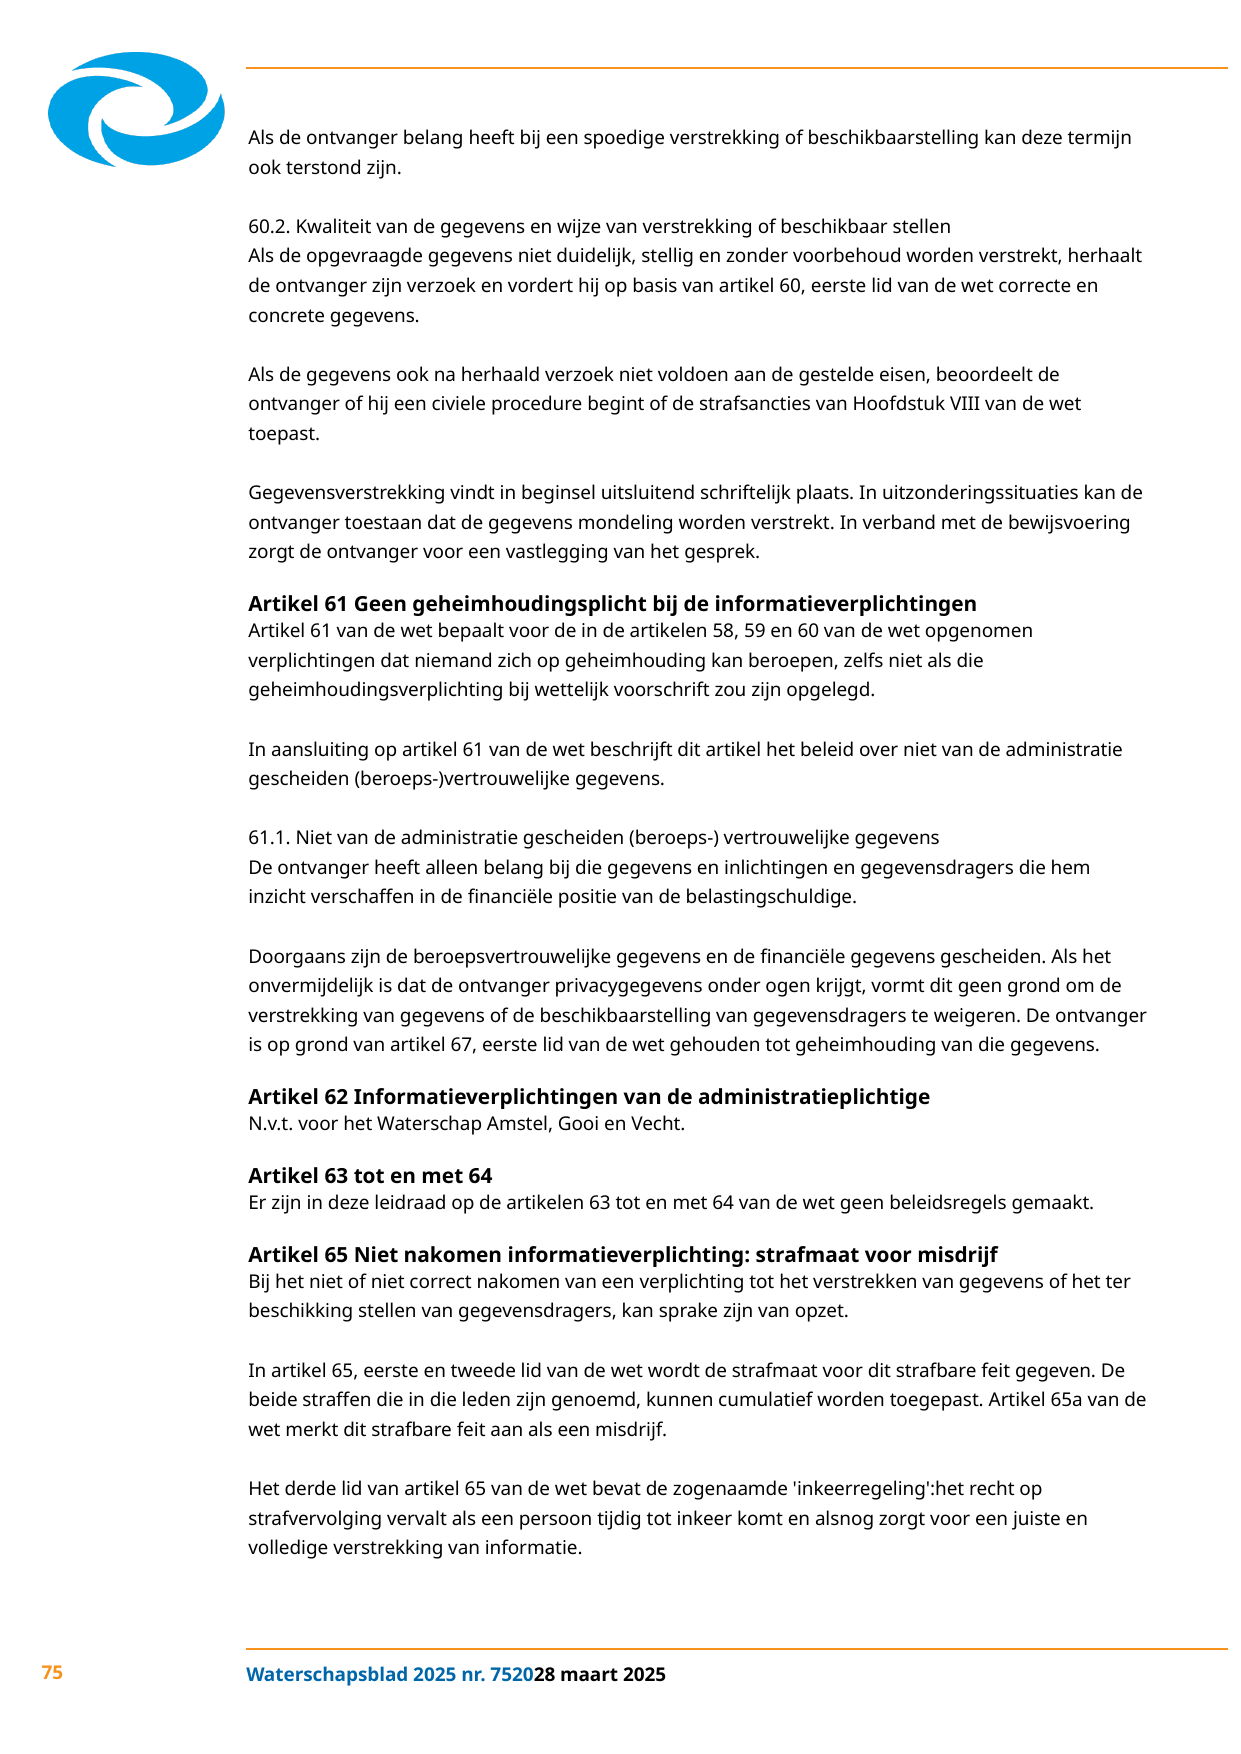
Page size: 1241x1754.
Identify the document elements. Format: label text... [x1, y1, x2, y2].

text Er zijn in deze leidraad op de artikelen 63 tot en met 64 van de wet geen beleidsregels gemaakt. [248, 1189, 1152, 1215]
text In artikel 65, eerste en tweede lid van de wet wordt de strafmaat voor dit strafbare feit gegeven. De beide straffen die in die leden zijn genoemd, kunnen cumulatief worden toegepast. Artikel 65a van de wet merkt dit strafbare feit aan als een misdrijf. [248, 1357, 1152, 1442]
text Als de gegevens ook na herhaald verzoek niet voldoen aan de gestelde eisen, beoordeelt de ontvanger of hij een civiele procedure begint of de strafsancties van Hoofdstuk VIII van de wet toepast. [248, 361, 1152, 446]
text Het derde lid van artikel 65 van de wet bevat de zogenaamde 'inkeerregeling':het recht op strafvervolging vervalt als een persoon tijdig tot inkeer komt en alsnog zorgt voor een juiste en volledige verstrekking van informatie. [248, 1475, 1152, 1560]
text Artikel 65 Niet nakomen informatieverplichting: strafmaat voor misdrijf [248, 1240, 1152, 1268]
text De ontvanger heeft alleen belang bij die gegevens en inlichtingen en gegevensdragers die hem inzicht verschaffen in de financiële positie van de belastingschuldige. [248, 854, 1152, 909]
text Doorgaans zijn de beroepsvertrouwelijke gegevens en de financiële gegevens gescheiden. Als het onvermijdelijk is dat de ontvanger privacygegevens onder ogen krijgt, vormt dit geen grond om de verstrekking van gegevens of de beschikbaarstelling van gegevensdragers te weigeren. De ontvanger is op grond van artikel 67, eerste lid van de wet gehouden tot geheimhouding van die gegevens. [248, 943, 1152, 1057]
text Als de ontvanger belang heeft bij een spoedige verstrekking of beschikbaarstelling kan deze termijn ook terstond zijn. [248, 124, 1152, 180]
text Artikel 62 Informatieverplichtingen van de administratieplichtige [248, 1082, 1152, 1110]
text Artikel 61 van de wet bepaalt voor de in de artikelen 58, 59 en 60 van de wet opgenomen verplichtingen dat niemand zich op geheimhouding kan beroepen, zelfs niet als die geheimhoudingsverplichting bij wettelijk voorschrift zou zijn opgelegd. [248, 617, 1152, 702]
text Artikel 61 Geen geheimhoudingsplicht bij de informatieverplichtingen [248, 589, 1152, 617]
text Gegevensverstrekking vindt in beginsel uitsluitend schriftelijk plaats. In uitzonderingssituaties kan de ontvanger toestaan dat de gegevens mondeling worden verstrekt. In verband met de bewijsvoering zorgt de ontvanger voor een vastlegging van het gesprek. [248, 479, 1152, 564]
text N.v.t. voor het Waterschap Amstel, Gooi en Vecht. [248, 1110, 1152, 1136]
text 60.2. Kwaliteit van de gegevens en wijze van verstrekking of beschikbaar stellen [248, 213, 1152, 239]
text In aansluiting op artikel 61 van de wet beschrijft dit artikel het beleid over niet van de administratie gescheiden (beroeps-)vertrouwelijke gegevens. [248, 736, 1152, 791]
text Bij het niet of niet correct nakomen van een verplichting tot het verstrekken van gegevens of het ter beschikking stellen van gegevensdragers, kan sprake zijn van opzet. [248, 1268, 1152, 1323]
text Als de opgevraagde gegevens niet duidelijk, stellig en zonder voorbehoud worden verstrekt, herhaalt de ontvanger zijn verzoek en vordert hij op basis van artikel 60, eerste lid van de wet correcte en concrete gegevens. [248, 243, 1152, 328]
picture [41, 47, 231, 172]
text Artikel 63 tot en met 64 [248, 1161, 1152, 1189]
text 61.1. Niet van de administratie gescheiden (beroeps-) vertrouwelijke gegevens [248, 824, 1152, 850]
